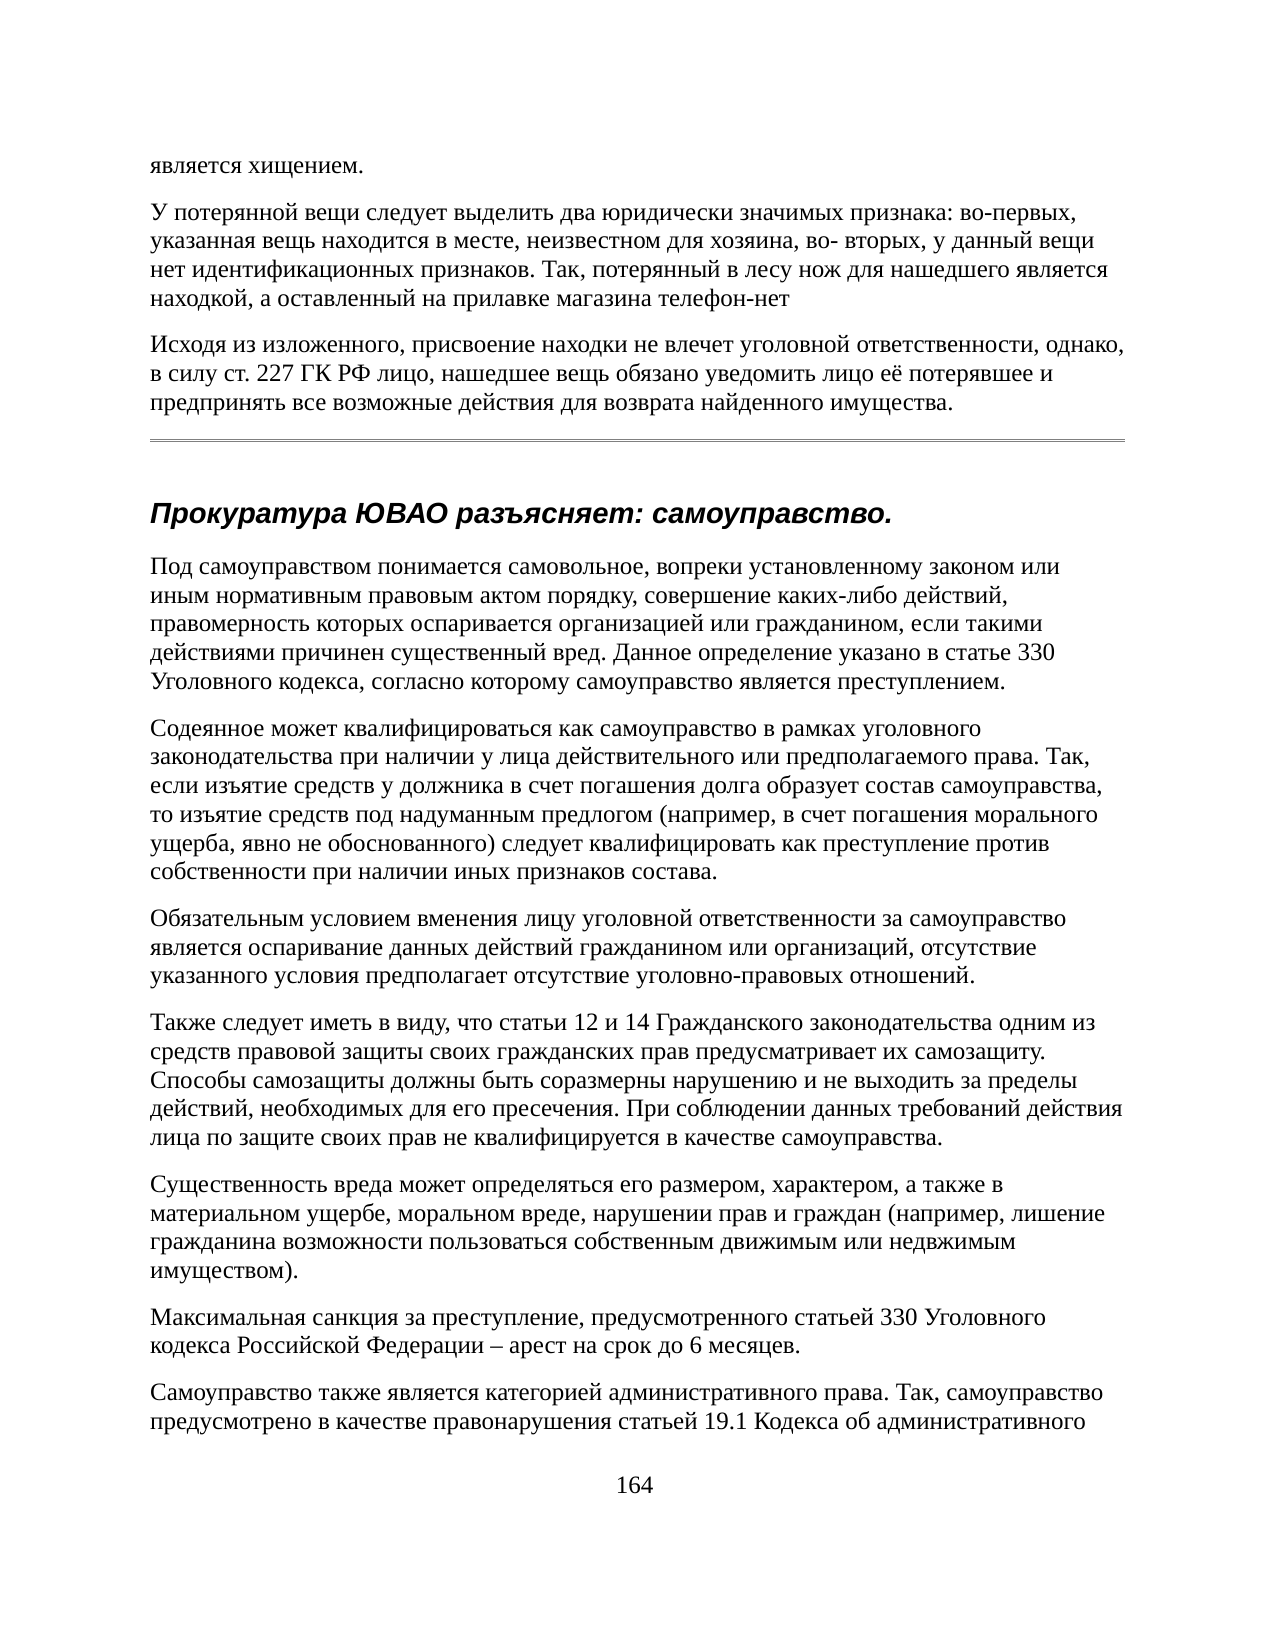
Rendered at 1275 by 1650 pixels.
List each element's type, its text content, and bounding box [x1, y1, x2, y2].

text Под самоуправством понимается самовольное, вопреки установленному законом или иным нормативным правовым актом порядку, совершение каких-либо действий, правомерность которых оспаривается организацией или гражданином, если такими действиями причинен существенный вред. Данное определение указано в статье 330 Уголовного кодекса, согласно которому самоуправство является преступлением. [150, 551, 1125, 695]
text Содеянное может квалифицироваться как самоуправство в рамках уголовного законодательства при наличии у лица действительного или предполагаемого права. Так, если изъятие средств у должника в счет погашения долга образует состав самоуправства, то изъятие средств под надуманным предлогом (например, в счет погашения морального ущерба, явно не обоснованного) следует квалифицировать как преступление против собственности при наличии иных признаков состава. [150, 713, 1125, 885]
text является хищением. [150, 150, 1125, 179]
text Максимальная санкция за преступление, предусмотренного статьей 330 Уголовного кодекса Российской Федерации – арест на срок до 6 месяцев. [150, 1302, 1125, 1359]
text Самоуправство также является категорией административного права. Так, самоуправство предусмотрено в качестве правонарушения статьей 19.1 Кодекса об административного [150, 1377, 1125, 1435]
text У потерянной вещи следует выделить два юридически значимых признака: во-первых, указанная вещь находится в месте, неизвестном для хозяина, во- вторых, у данный вещи нет идентификационных признаков. Так, потерянный в лесу нож для нашедшего является находкой, а оставленный на прилавке магазина телефон-нет [150, 197, 1125, 312]
text Существенность вреда может определяться его размером, характером, а также в материальном ущербе, моральном вреде, нарушении прав и граждан (например, лишение гражданина возможности пользоваться собственным движимым или недвжимым имуществом). [150, 1169, 1125, 1284]
subtitle Прокуратура ЮВАО разъясняет: самоуправство. [150, 496, 1125, 529]
text Исходя из изложенного, присвоение находки не влечет уголовной ответственности, однако, в силу ст. 227 ГК РФ лицо, нашедшее вещь обязано уведомить лицо её потерявшее и предпринять все возможные действия для возврата найденного имущества. [150, 329, 1125, 416]
text Также следует иметь в виду, что статьи 12 и 14 Гражданского законодательства одним из средств правовой защиты своих гражданских прав предусматривает их самозащиту. Способы самозащиты должны быть соразмерны нарушению и не выходить за пределы действий, необходимых для его пресечения. При соблюдении данных требований действия лица по защите своих прав не квалифицируется в качестве самоуправства. [150, 1007, 1125, 1151]
text Обязательным условием вменения лицу уголовной ответственности за самоуправство является оспаривание данных действий гражданином или организаций, отсутствие указанного условия предполагает отсутствие уголовно-правовых отношений. [150, 903, 1125, 989]
